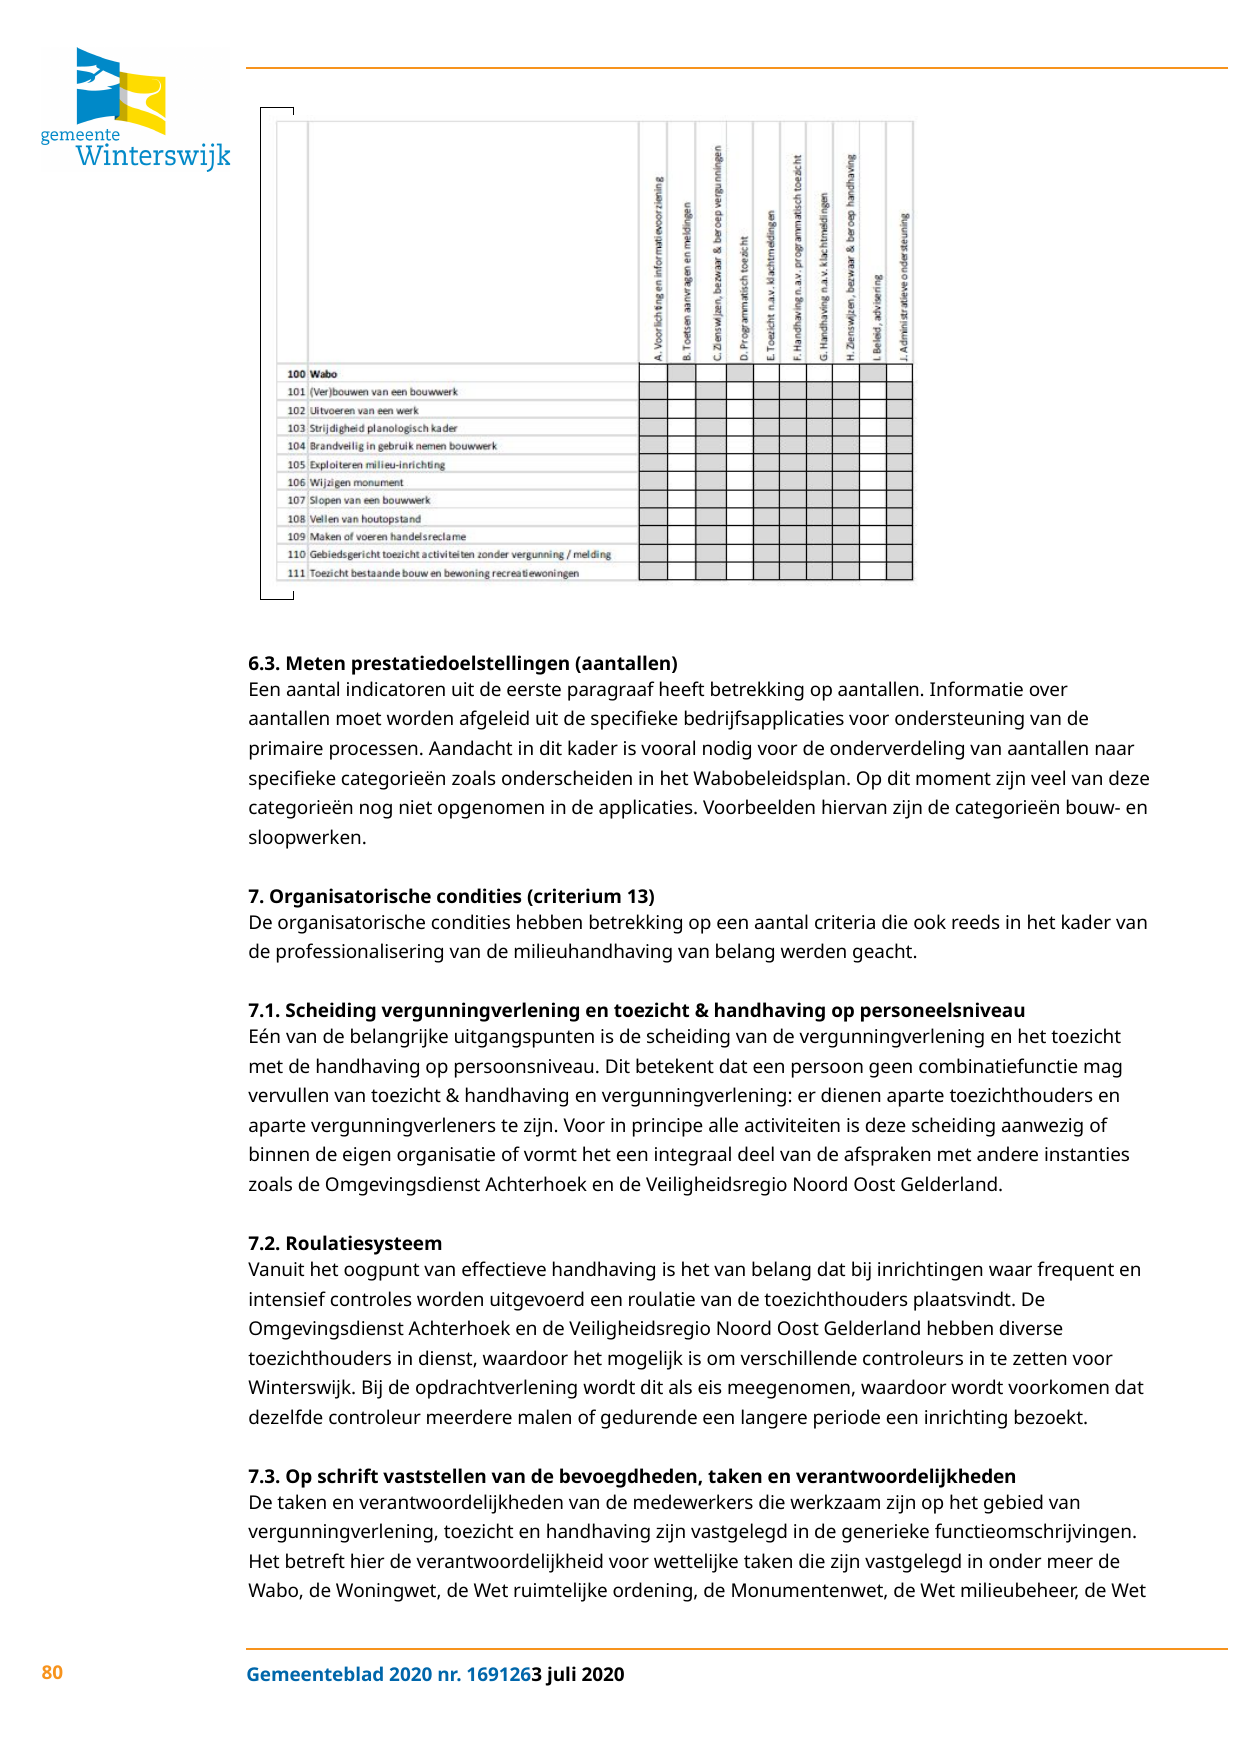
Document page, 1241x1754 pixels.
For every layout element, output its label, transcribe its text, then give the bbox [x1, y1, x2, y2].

text 6.3. Meten prestatiedoelstellingen (aantallen) [248, 650, 1152, 676]
picture [225, 153, 231, 162]
text 7. Organisatorische condities (criterium 13) [248, 883, 1152, 909]
text De taken en verantwoordelijkheden van de medewerkers die werkzaam zijn op het gebied van vergunningverlening, toezicht en handhaving zijn vastgelegd in de generieke functieomschrijvingen. Het betreft hier de verantwoordelijkheid voor wettelijke taken die zijn vastgelegd in onder meer de Wabo, de Woningwet, de Wet ruimtelijke ordening, de Monumentenwet, de Wet milieubeheer, de Wet [248, 1489, 1152, 1603]
text 7.1. Scheiding vergunningverlening en toezicht & handhaving op personeelsniveau [248, 998, 1152, 1023]
text Een aantal indicatoren uit de eerste paragraaf heeft betrekking op aantallen. Informatie over aantallen moet worden afgeleid uit de specifieke bedrijfsapplicaties voor ondersteuning van de primaire processen. Aandacht in dit kader is vooral nodig voor de onderverdeling van aantallen naar specifieke categorieën zoals onderscheiden in het Wabobeleidsplan. Op dit moment zijn veel van deze categorieën nog niet opgenomen in de applicaties. Voorbeelden hiervan zijn de categorieën bouw- en sloopwerken. [248, 676, 1152, 850]
text Eén van de belangrijke uitgangspunten is de scheiding van de vergunningverlening en het toezicht met de handhaving op persoonsniveau. Dit betekent dat een persoon geen combinatiefunctie mag vervullen van toezicht & handhaving en vergunningverlening: er dienen aparte toezichthouders en aparte vergunningverleners te zijn. Voor in principe alle activiteiten is deze scheiding aanwezig of binnen de eigen organisatie of vormt het een integraal deel van de afspraken met andere instanties zoals de Omgevingsdienst Achterhoek en de Veiligheidsregio Noord Oost Gelderland. [248, 1023, 1152, 1197]
picture [268, 115, 919, 591]
text Vanuit het oogpunt van effectieve handhaving is het van belang dat bij inrichtingen waar frequent en intensief controles worden uitgevoerd een roulatie van de toezichthouders plaatsvindt. De Omgevingsdienst Achterhoek en de Veiligheidsregio Noord Oost Gelderland hebben diverse toezichthouders in dienst, waardoor het mogelijk is om verschillende controleurs in te zetten voor Winterswijk. Bij de opdrachtverlening wordt dit als eis meegenomen, waardoor wordt voorkomen dat dezelfde controleur meerdere malen of gedurende een langere periode een inrichting bezoekt. [248, 1256, 1152, 1430]
picture [41, 47, 231, 172]
text 7.3. Op schrift vaststellen van de bevoegdheden, taken en verantwoordelijkheden [248, 1463, 1152, 1489]
text De organisatorische condities hebben betrekking op een aantal criteria die ook reeds in het kader van de professionalisering van de milieuhandhaving van belang werden geacht. [248, 909, 1152, 964]
text 7.2. Roulatiesysteem [248, 1230, 1152, 1256]
